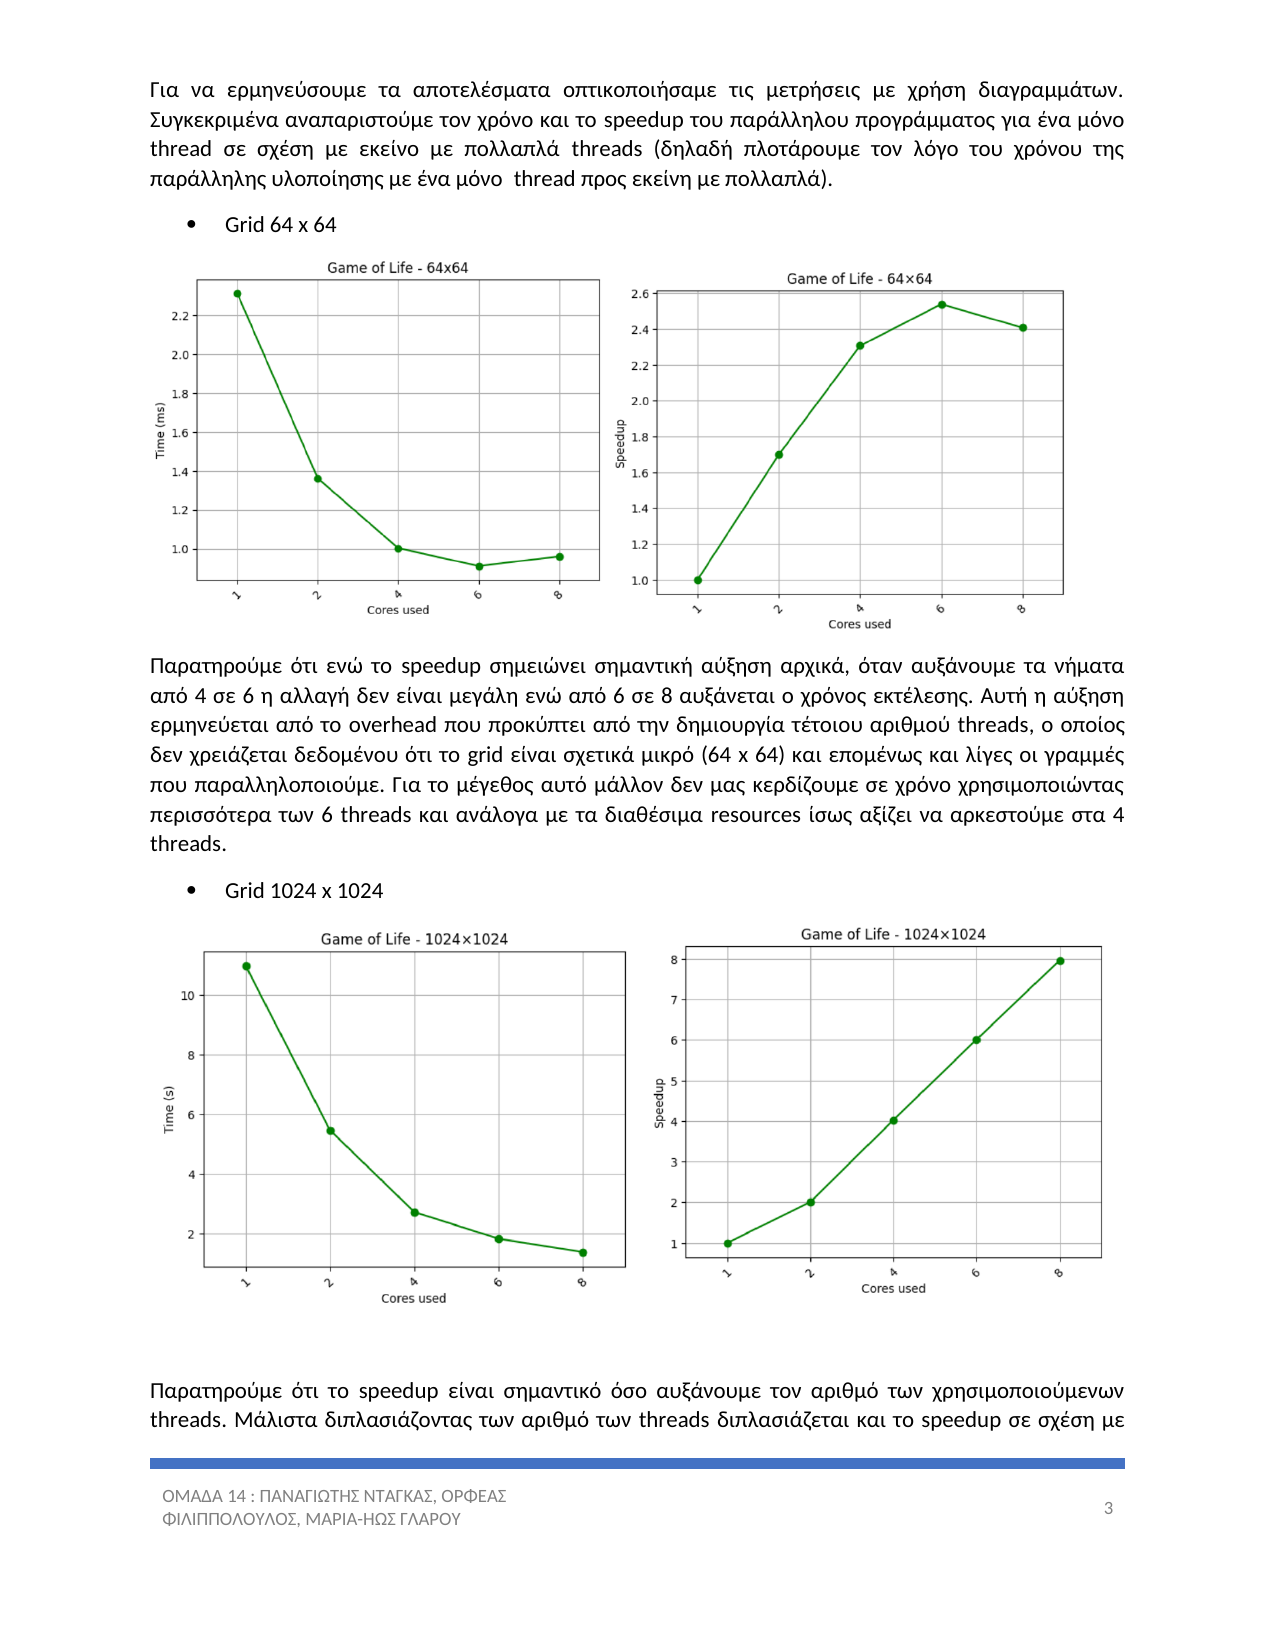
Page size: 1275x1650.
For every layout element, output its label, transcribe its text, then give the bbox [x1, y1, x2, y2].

text Για να ερμηνεύσουμε τα αποτελέσματα οπτικοποιήσαμε τις μετρήσεις με χρήση διαγραμμάτων. Συγκεκριμένα αναπαριστούμε τον χρόνο και το speedup του παράλληλου προγράμματος για ένα μόνο thread σε σχέση με εκείνο με πολλαπλά threads (δηλαδή πλοτάρουμε τον λόγο του χρόνου της παράλληλης υλοποίησης με ένα μόνο thread προς εκείνη με πολλαπλά). [150, 75, 1125, 192]
text Παρατηρούμε ότι ενώ το speedup σημειώνει σημαντική αύξηση αρχικά, όταν αυξάνουμε τα νήματα από 4 σε 6 η αλλαγή δεν είναι μεγάλη ενώ από 6 σε 8 αυξάνεται ο χρόνος εκτέλεσης. Αυτή η αύξηση ερμηνεύεται από το overhead που προκύπτει από την δημιουργία τέτοιου αριθμού threads, ο οποίος δεν χρειάζεται δεδομένου ότι το grid είναι σχετικά μικρό (64 x 64) και επομένως και λίγες οι γραμμές που παραλληλοποιούμε. Για το μέγεθος αυτό μάλλον δεν μας κερδίζουμε σε χρόνο χρησιμοποιώντας περισσότερα των 6 threads και ανάλογα με τα διαθέσιμα resources ίσως αξίζει να αρκεστούμε στα 4 threads. [150, 651, 1125, 857]
list Grid 64 x 64 [187, 210, 1125, 238]
text Παρατηρούμε ότι το speedup είναι σημαντικό όσο αυξάνουμε τον αριθμό των χρησιμοποιούμενων threads. Μάλιστα διπλασιάζοντας των αριθμό των threads διπλασιάζεται και το speedup σε σχέση με [150, 1376, 1125, 1434]
list Grid 1024 x 1024 [187, 876, 1125, 904]
